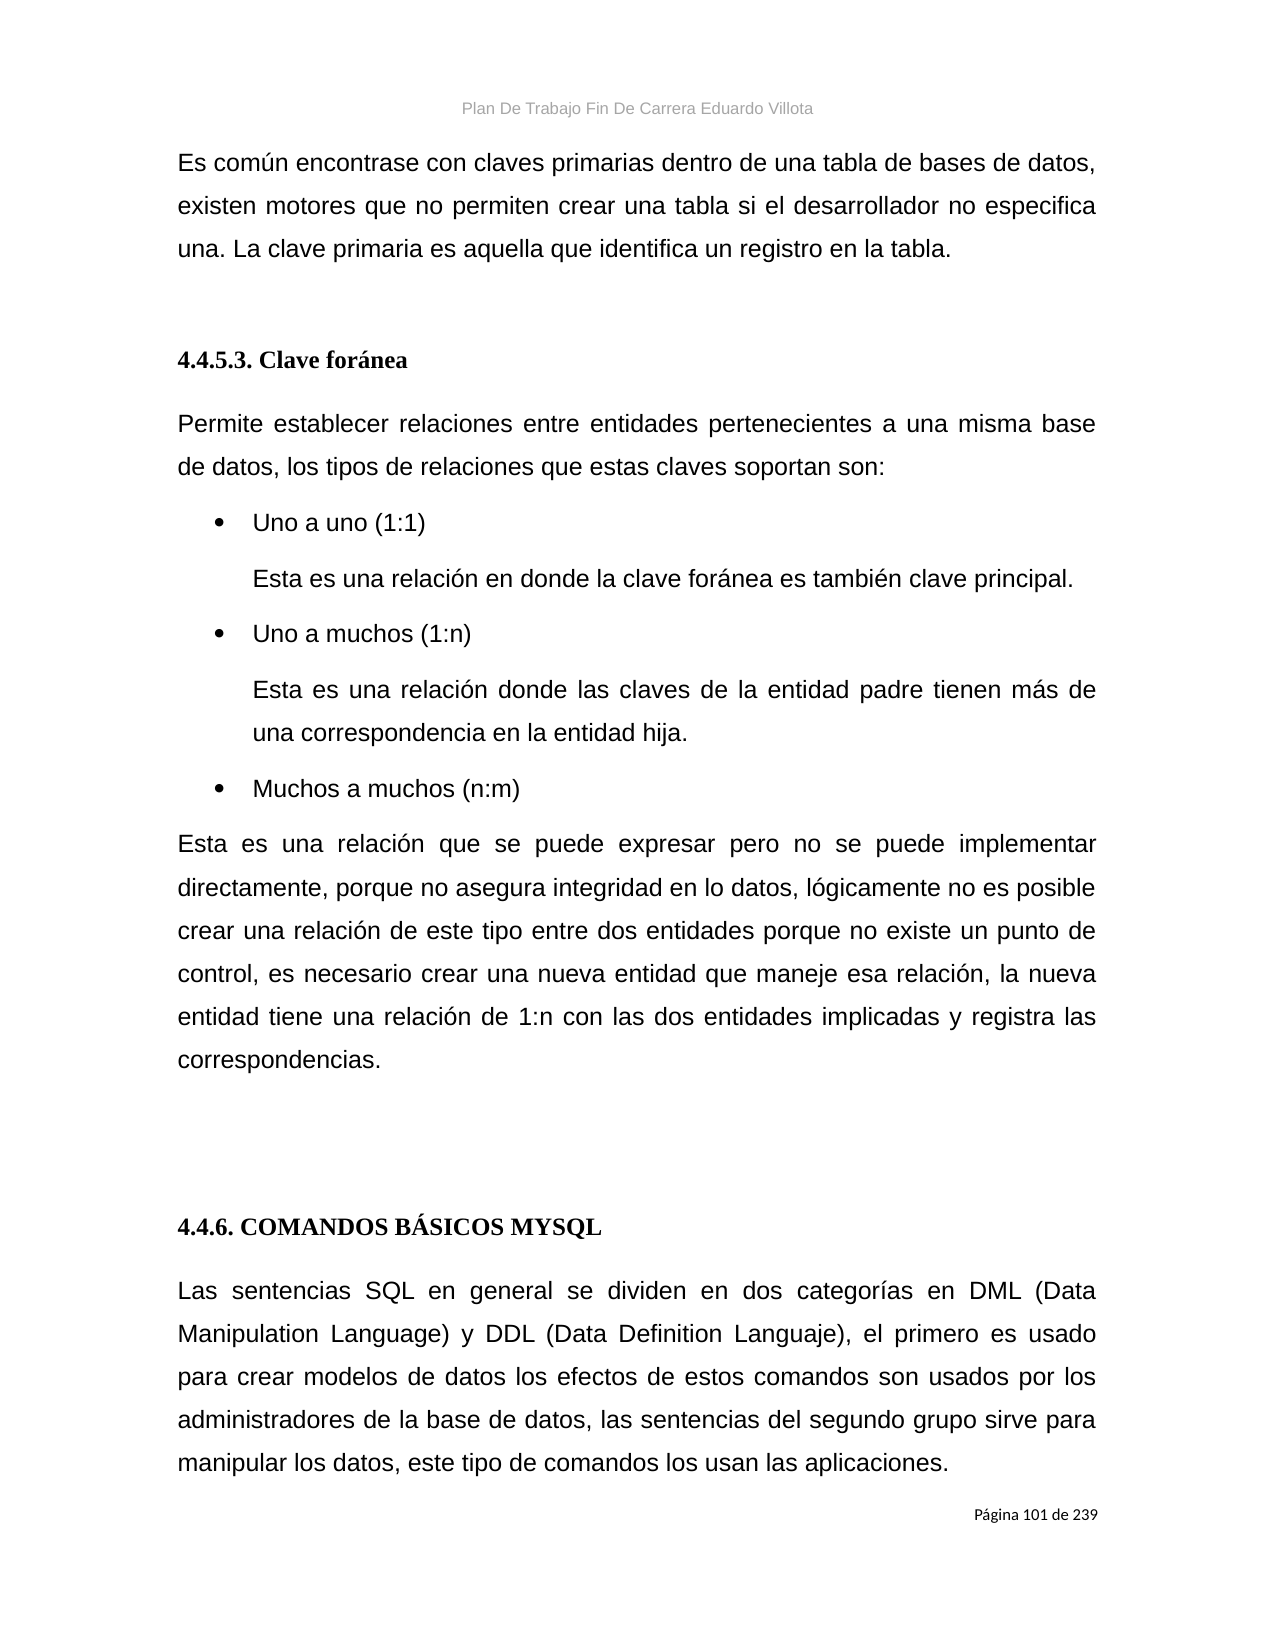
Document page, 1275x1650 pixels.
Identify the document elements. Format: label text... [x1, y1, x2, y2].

text Esta es una relación que se puede expresar pero no se puede implementar directamente, porque no asegura integridad en lo datos, lógicamente no es posible crear una relación de este tipo entre dos entidades porque no existe un punto de control, es necesario crear una nueva entidad que maneje esa relación, la nueva entidad tiene una relación de 1:n con las dos entidades implicadas y registra las correspondencias. [177, 829, 1098, 1074]
list Uno a muchos (1:n) [215, 619, 1098, 648]
list Esta es una relación donde las claves de la entidad padre tienen más de una correspondencia en la entidad hija. [215, 675, 1098, 747]
list Uno a uno (1:1) [215, 508, 1098, 537]
text Es común encontrase con claves primarias dentro de una tabla de bases de datos, existen motores que no permiten crear una tabla si el desarrollador no especifica una. La clave primaria es aquella que identifica un registro en la tabla. [177, 148, 1098, 263]
list Esta es una relación en donde la clave foránea es también clave principal. [215, 563, 1098, 592]
list Muchos a muchos (n:m) [215, 774, 1098, 802]
text Las sentencias SQL en general se dividen en dos categorías en DML (Data Manipulation Language) y DDL (Data Definition Languaje), el primero es usado para crear modelos de datos los efectos de estos comandos son usados por los administradores de la base de datos, las sentencias del segundo grupo sirve para manipular los datos, este tipo de comandos los usan las aplicaciones. [177, 1276, 1098, 1477]
text 4.4.6. COMANDOS BÁSICOS MYSQL [177, 1212, 1098, 1241]
text 4.4.5.3. Clave foránea [177, 345, 1098, 374]
text Permite establecer relaciones entre entidades pertenecientes a una misma base de datos, los tipos de relaciones que estas claves soportan son: [177, 409, 1098, 481]
